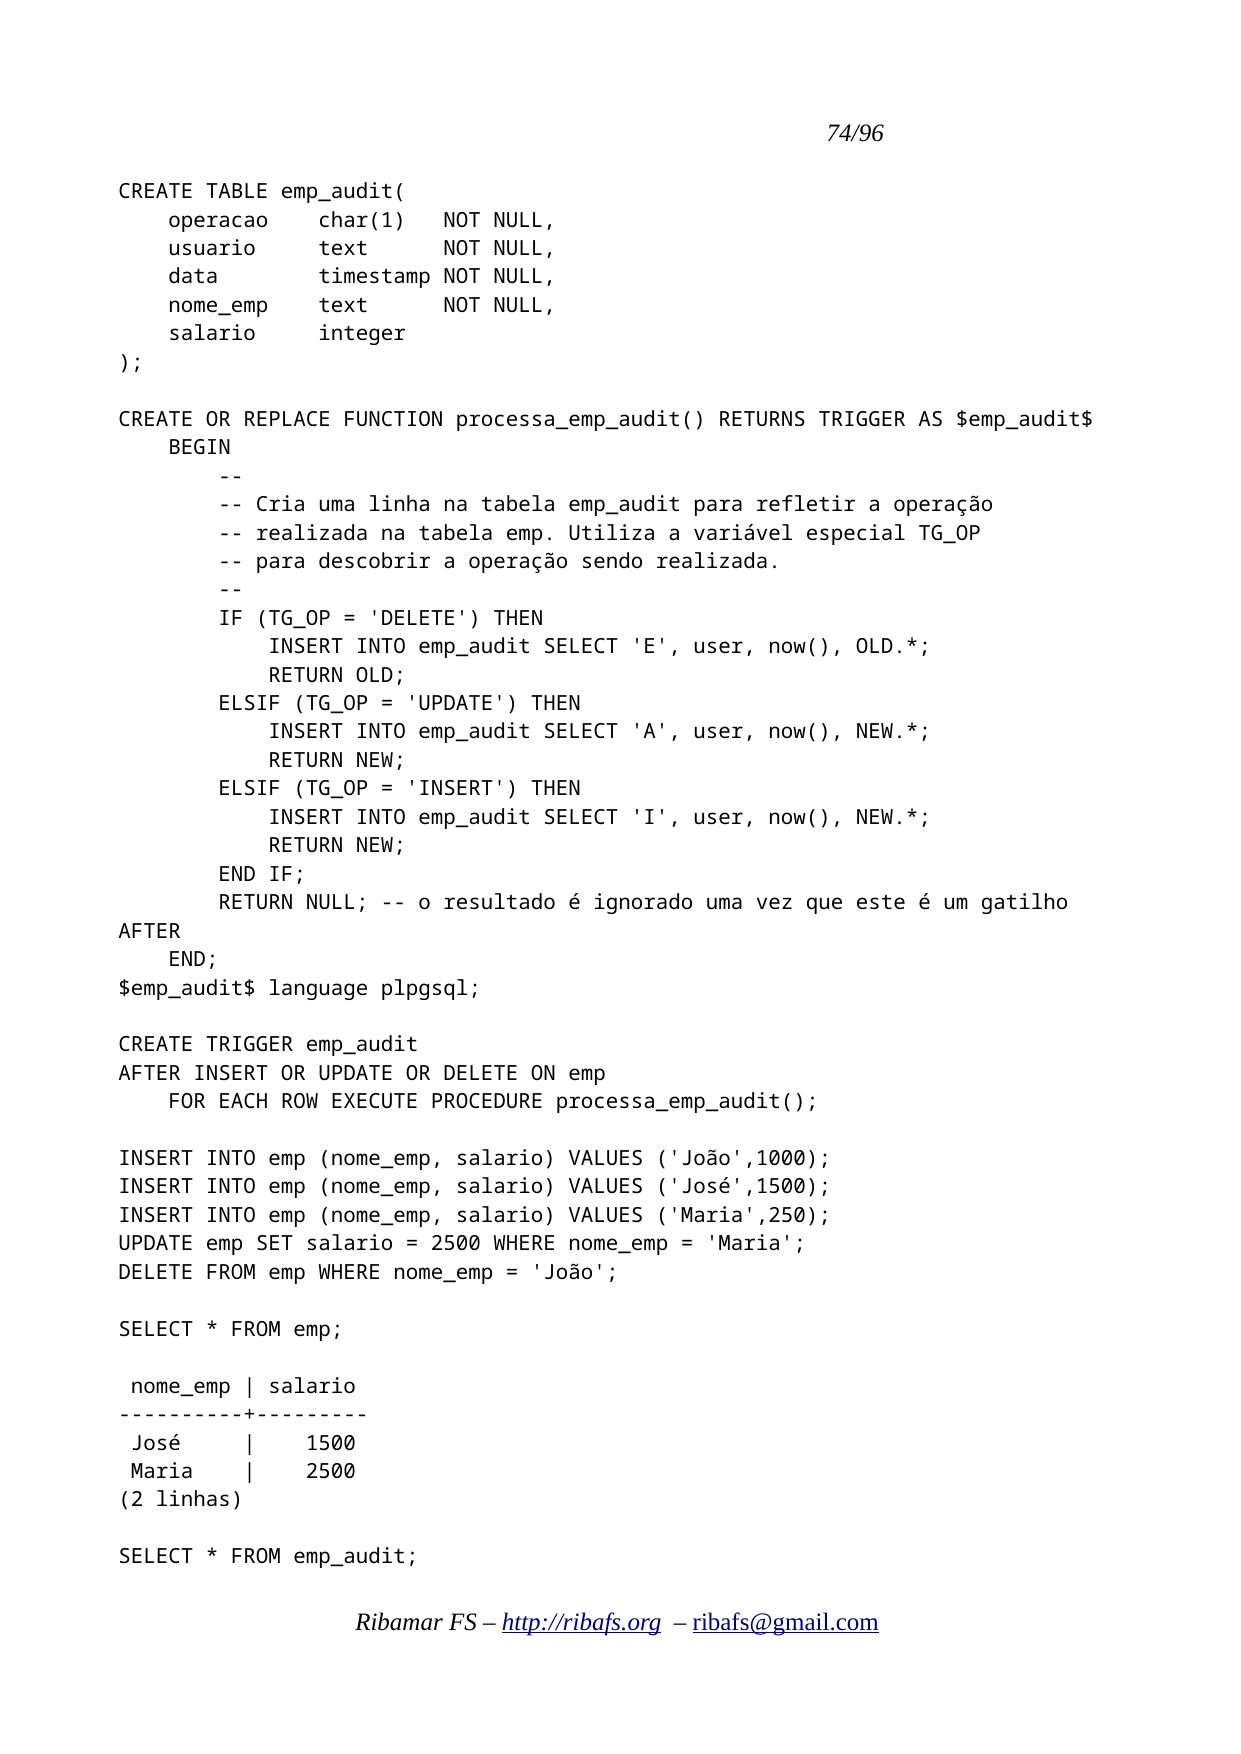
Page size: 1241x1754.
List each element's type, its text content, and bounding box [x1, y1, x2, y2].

text AFTER INSERT OR UPDATE OR DELETE ON emp [118, 1058, 1122, 1086]
text -- [118, 574, 1122, 603]
text BEGIN [118, 432, 1122, 461]
text -- [118, 461, 1122, 489]
text IF (TG_OP = 'DELETE') THEN [118, 603, 1122, 631]
text SELECT * FROM emp; [118, 1314, 1122, 1342]
text José | 1500 [118, 1428, 1122, 1456]
text Maria | 2500 [118, 1456, 1122, 1484]
text RETURN NULL; -- o resultado é ignorado uma vez que este é um gatilho AFTER [118, 887, 1122, 944]
text INSERT INTO emp (nome_emp, salario) VALUES ('João',1000); [118, 1143, 1122, 1172]
text ELSIF (TG_OP = 'INSERT') THEN [118, 773, 1122, 802]
text operacao char(1) NOT NULL, [118, 205, 1122, 233]
text $emp_audit$ language plpgsql; [118, 973, 1122, 1001]
text -- Cria uma linha na tabela emp_audit para refletir a operação [118, 489, 1122, 518]
text CREATE OR REPLACE FUNCTION processa_emp_audit() RETURNS TRIGGER AS $emp_audit$ [118, 404, 1122, 432]
text RETURN NEW; [118, 745, 1122, 773]
text nome_emp text NOT NULL, [118, 290, 1122, 318]
text CREATE TABLE emp_audit( [118, 176, 1122, 205]
text FOR EACH ROW EXECUTE PROCEDURE processa_emp_audit(); [118, 1086, 1122, 1115]
text END IF; [118, 859, 1122, 887]
text INSERT INTO emp (nome_emp, salario) VALUES ('José',1500); [118, 1172, 1122, 1200]
text nome_emp | salario [118, 1371, 1122, 1399]
text ----------+--------- [118, 1399, 1122, 1428]
text (2 linhas) [118, 1484, 1122, 1513]
text data timestamp NOT NULL, [118, 262, 1122, 290]
text INSERT INTO emp_audit SELECT 'I', user, now(), NEW.*; [118, 802, 1122, 830]
text END; [118, 944, 1122, 973]
text -- realizada na tabela emp. Utiliza a variável especial TG_OP [118, 518, 1122, 546]
text UPDATE emp SET salario = 2500 WHERE nome_emp = 'Maria'; [118, 1228, 1122, 1257]
text SELECT * FROM emp_audit; [118, 1541, 1122, 1570]
text -- para descobrir a operação sendo realizada. [118, 546, 1122, 574]
text RETURN OLD; [118, 660, 1122, 688]
text CREATE TRIGGER emp_audit [118, 1029, 1122, 1058]
text ELSIF (TG_OP = 'UPDATE') THEN [118, 688, 1122, 717]
text INSERT INTO emp_audit SELECT 'A', user, now(), NEW.*; [118, 717, 1122, 745]
text RETURN NEW; [118, 830, 1122, 859]
text usuario text NOT NULL, [118, 233, 1122, 262]
text INSERT INTO emp (nome_emp, salario) VALUES ('Maria',250); [118, 1200, 1122, 1228]
text DELETE FROM emp WHERE nome_emp = 'João'; [118, 1257, 1122, 1285]
text salario integer [118, 318, 1122, 347]
text INSERT INTO emp_audit SELECT 'E', user, now(), OLD.*; [118, 631, 1122, 660]
text ); [118, 347, 1122, 375]
